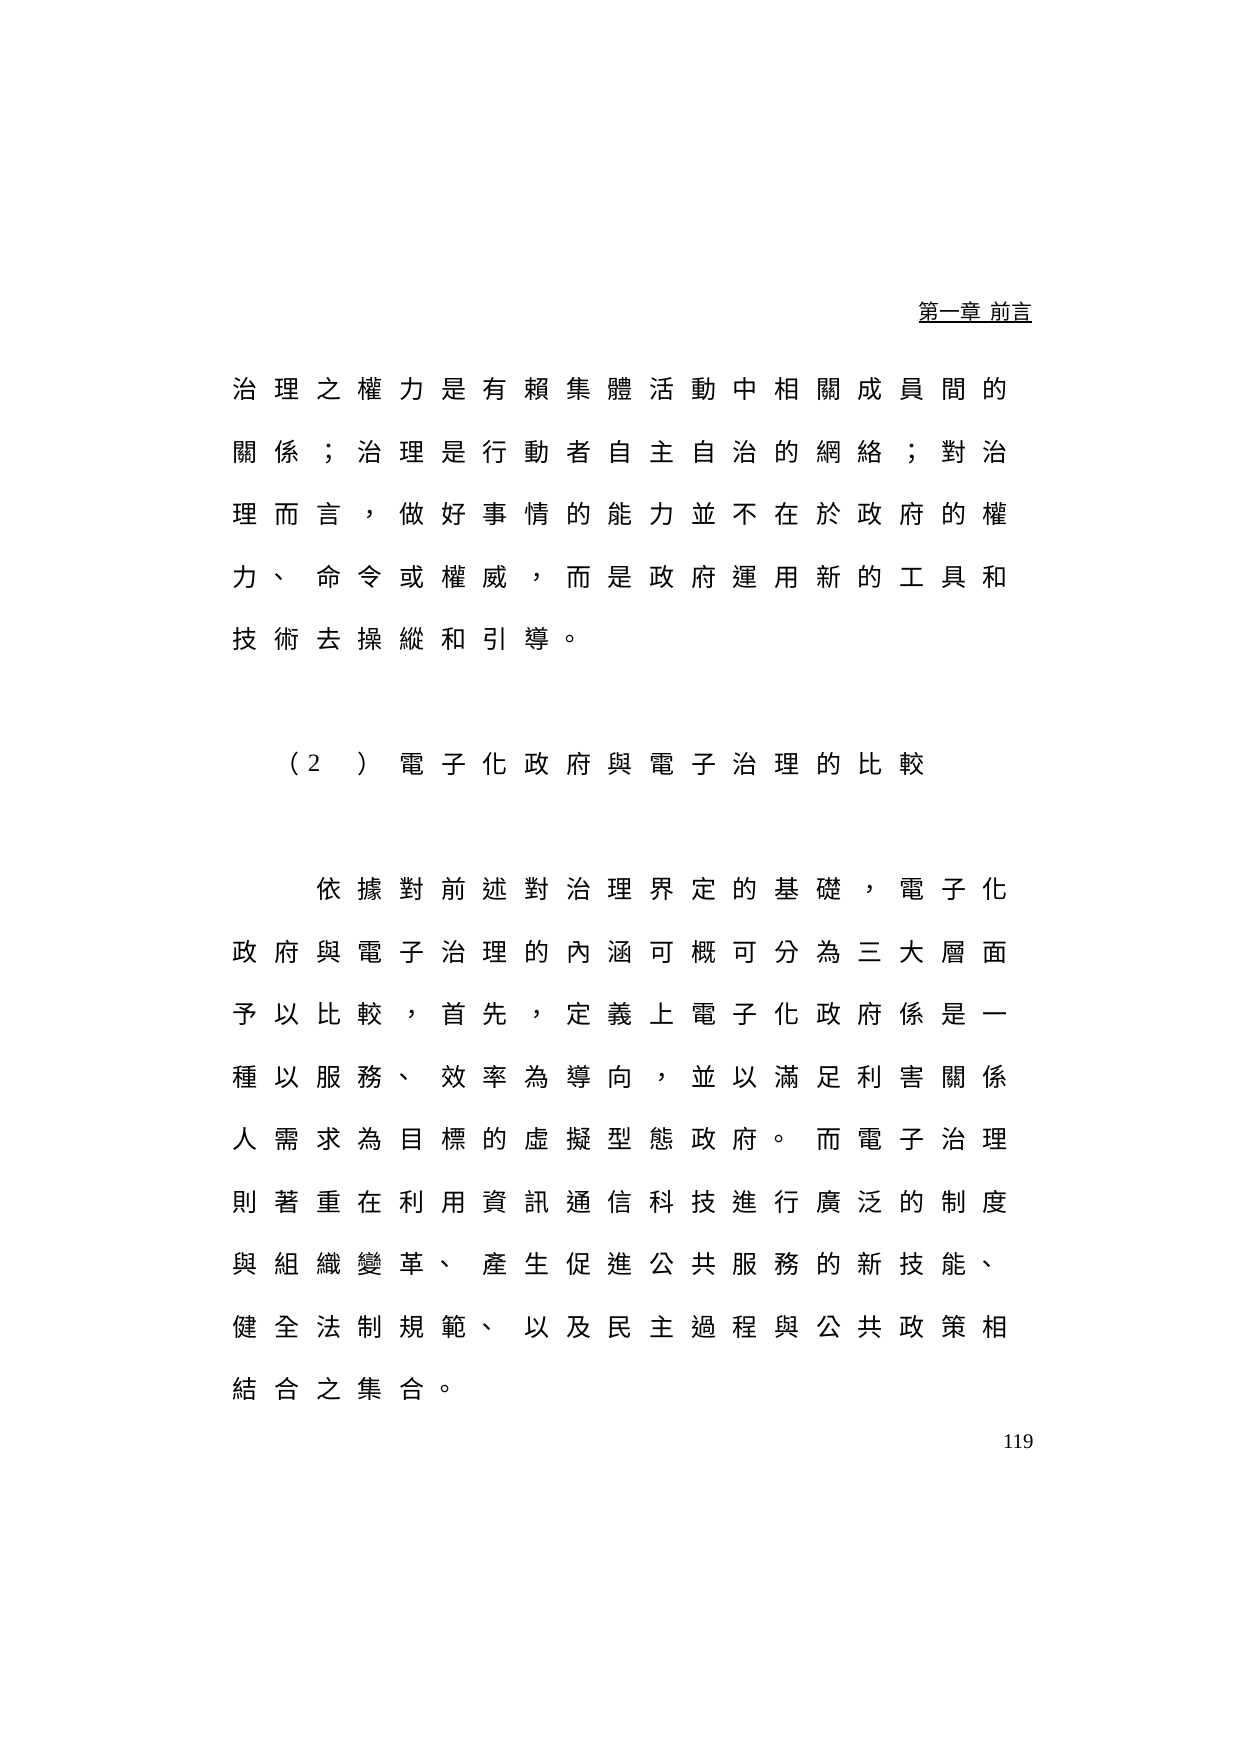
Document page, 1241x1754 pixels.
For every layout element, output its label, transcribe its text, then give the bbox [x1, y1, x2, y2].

list 電子化政府與電子治理的比較 [224, 721, 1016, 783]
text 治理之權力是有賴集體活動中相關成員間的關係；治理是行動者自主自治的網絡；對治理而言，做好事情的能力並不在於政府的權力、命令或權威，而是政府運用新的工具和技術去操縱和引導。 [224, 346, 1016, 658]
text 依據對前述對治理界定的基礎，電子化政府與電子治理的內涵可概可分為三大層面予以比較，首先，定義上電子化政府係是一種以服務、效率為導向，並以滿足利害關係人需求為目標的虛擬型態政府。而電子治理則著重在利用資訊通信科技進行廣泛的制度與組織變革、產生促進公共服務的新技能、健全法制規範、以及民主過程與公共政策相結合之集合。 [224, 846, 1016, 1408]
